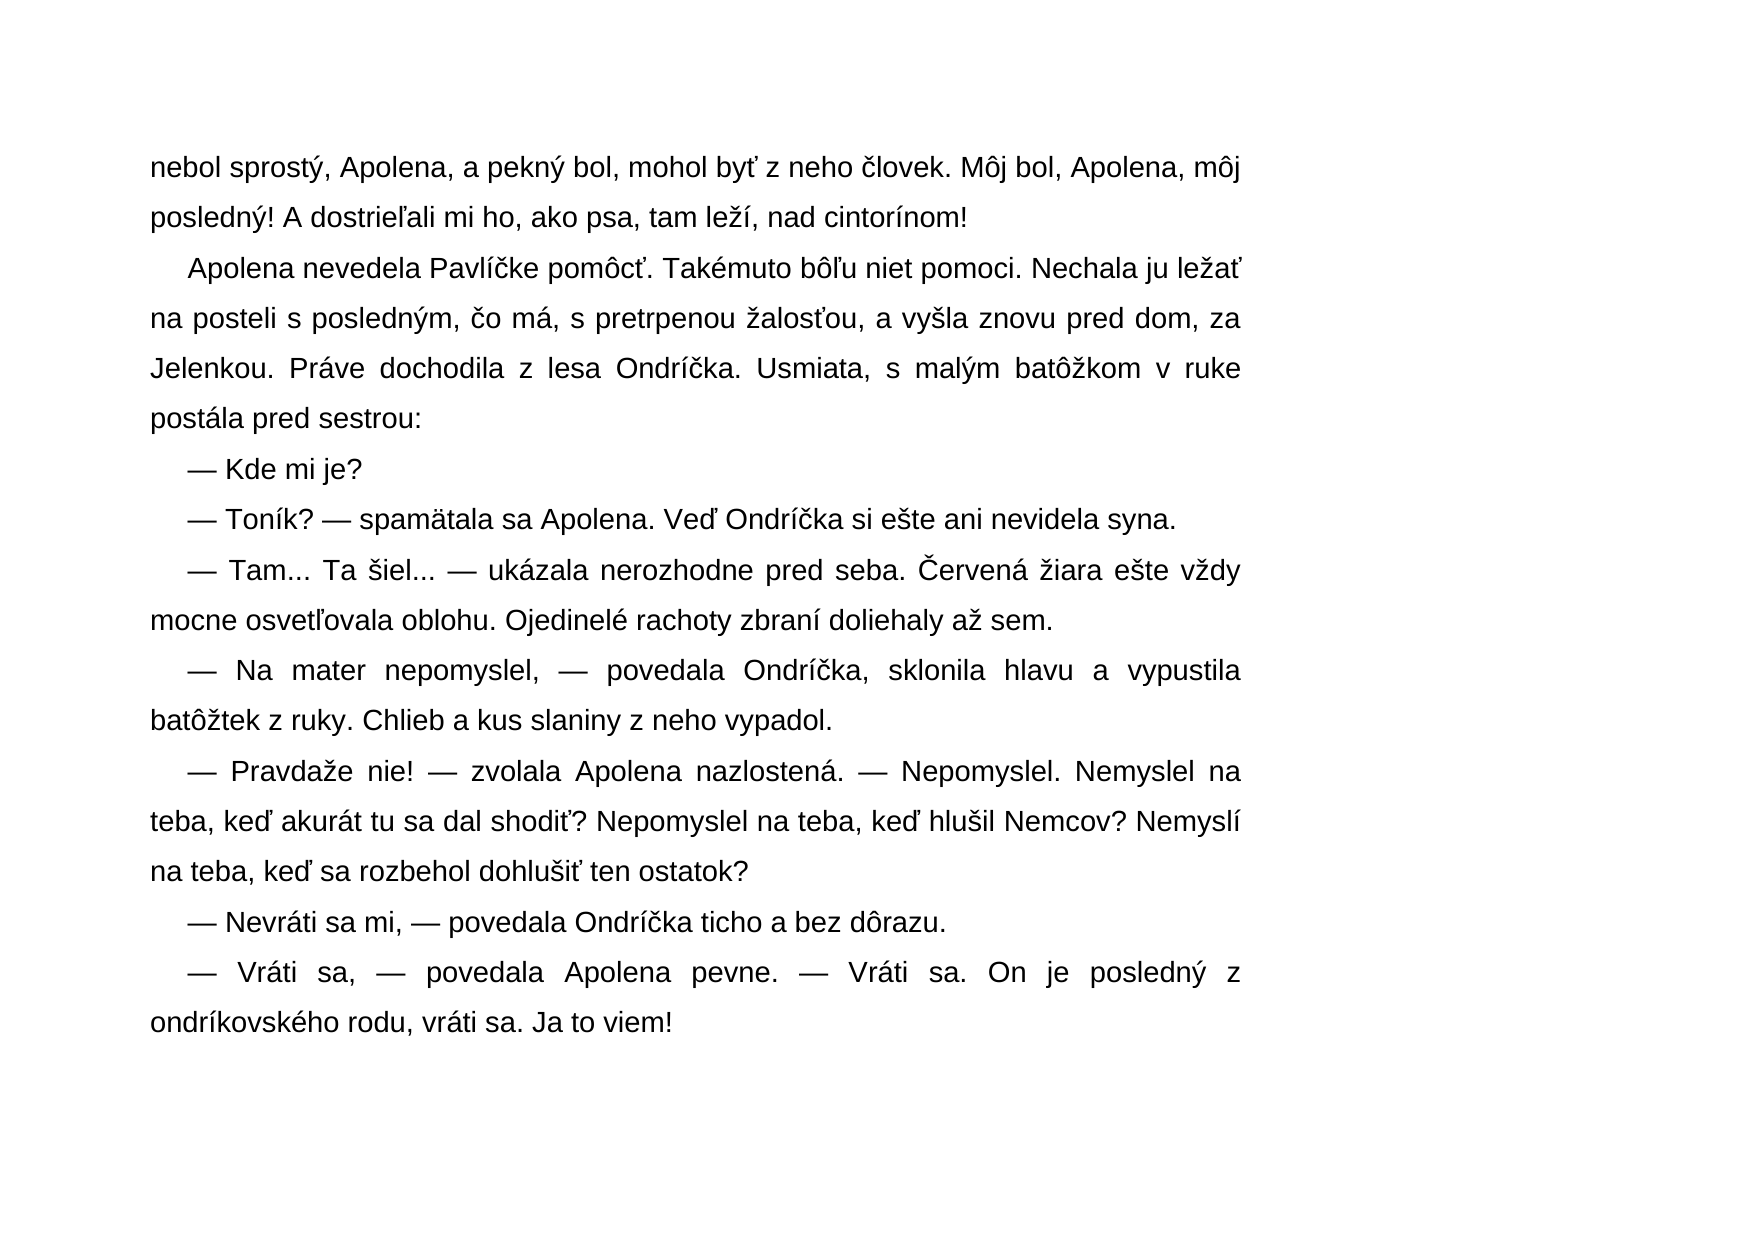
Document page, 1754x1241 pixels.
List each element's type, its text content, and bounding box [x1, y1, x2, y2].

text — Tam... Ta šiel... — ukázala nerozhodne pred seba. Červená žiara ešte vždy mocne osvetľovala oblohu. Ojedinelé rachoty zbraní doliehaly až sem. [150, 552, 1243, 636]
text — Toník? — spamätala sa Apolena. Veď Ondríčka si ešte ani nevidela syna. [150, 502, 1243, 536]
text nebol sprostý, Apolena, a pekný bol, mohol byť z neho človek. Môj bol, Apolena, môj posledný! A dostrieľali mi ho, ako psa, tam leží, nad cintorínom! [150, 150, 1243, 234]
text Apolena nevedela Pavlíčke pomôcť. Takémuto bôľu niet pomoci. Nechala ju ležať na posteli s posledným, čo má, s pretrpenou žalosťou, a vyšla znovu pred dom, za Jelenkou. Práve dochodila z lesa Ondríčka. Usmiata, s malým batôžkom v ruke postála pred sestrou: [150, 251, 1243, 435]
text — Na mater nepomyslel, — povedala Ondríčka, sklonila hlavu a vypustila batôžtek z ruky. Chlieb a kus slaniny z neho vypadol. [150, 653, 1243, 737]
text — Nevráti sa mi, — povedala Ondríčka ticho a bez dôrazu. [150, 905, 1243, 938]
text — Kde mi je? [150, 452, 1243, 485]
text — Pravdaže nie! — zvolala Apolena nazlostená. — Nepomyslel. Nemyslel na teba, keď akurát tu sa dal shodiť? Nepomyslel na teba, keď hlušil Nemcov? Nemyslí na teba, keď sa rozbehol dohlušiť ten ostatok? [150, 754, 1243, 888]
text — Vráti sa, — povedala Apolena pevne. — Vráti sa. On je posledný z ondríkovského rodu, vráti sa. Ja to viem! [150, 955, 1243, 1039]
